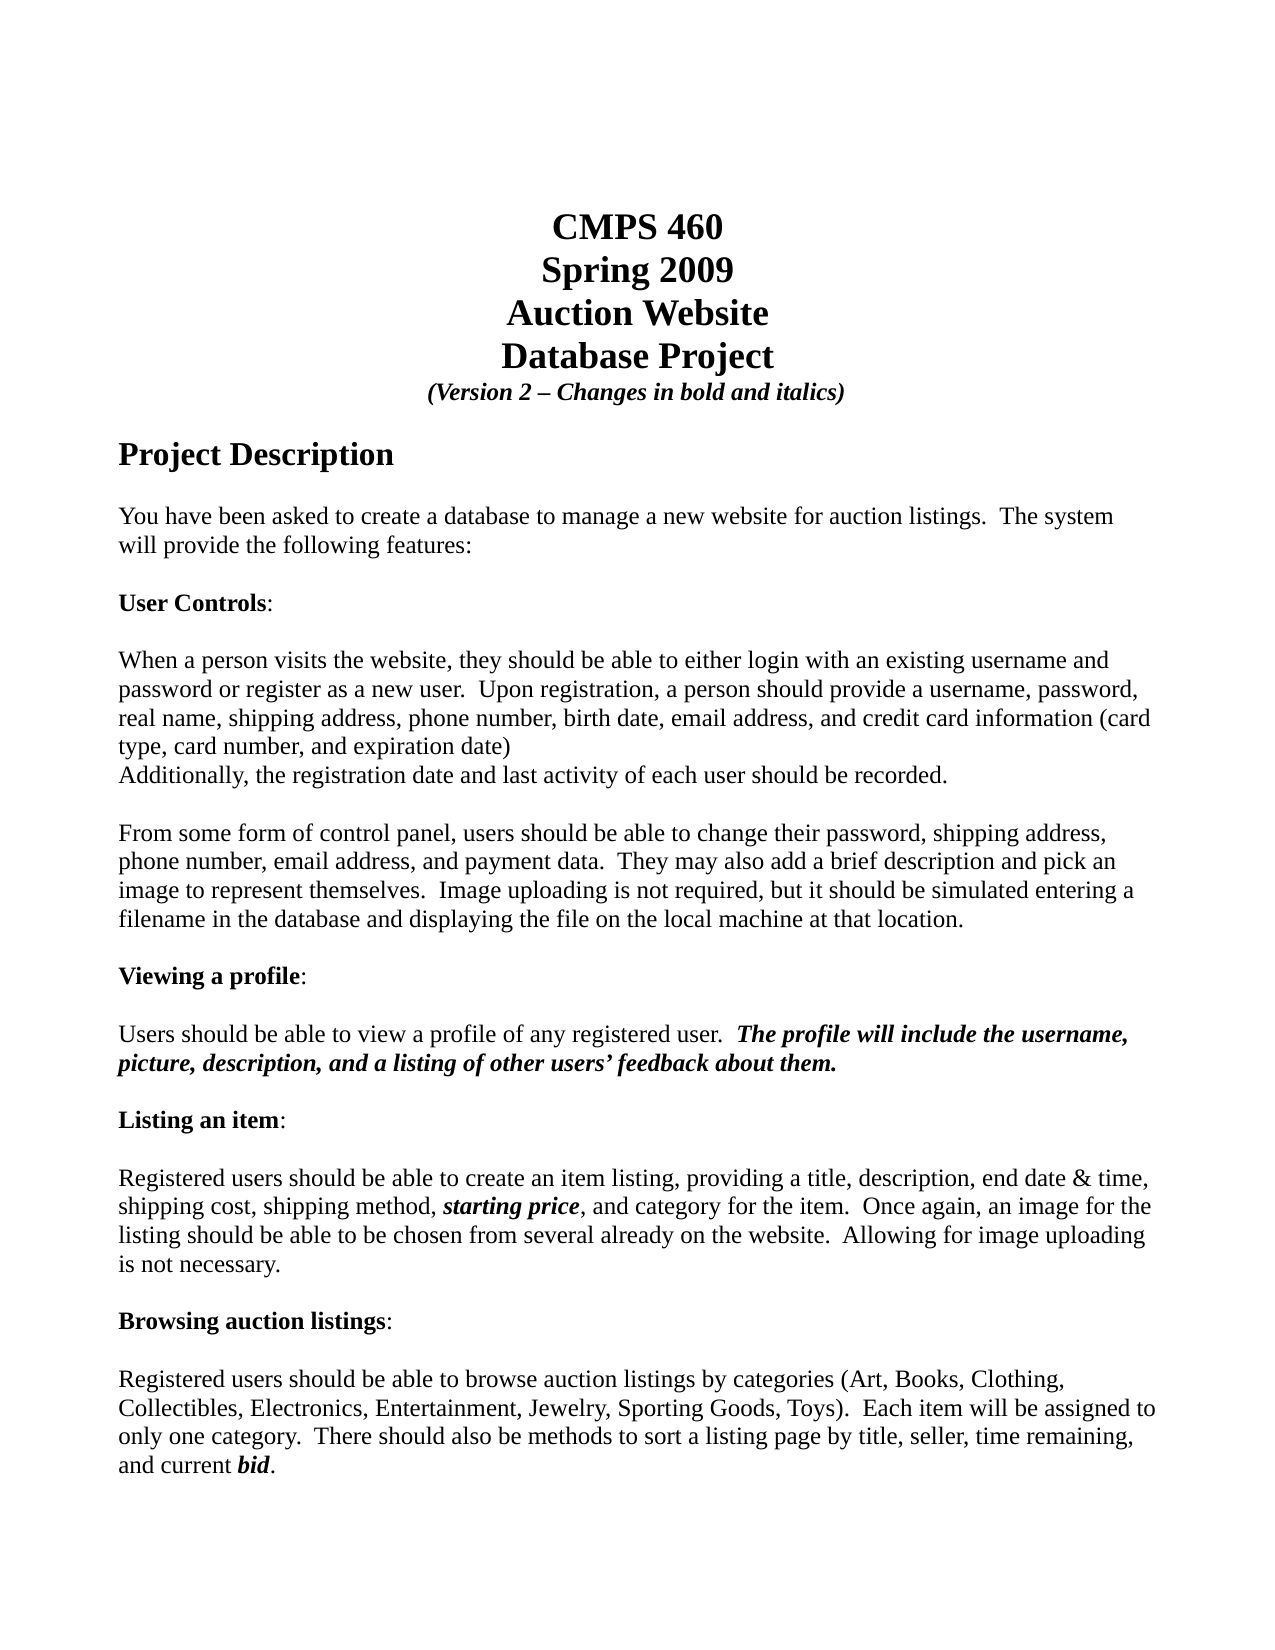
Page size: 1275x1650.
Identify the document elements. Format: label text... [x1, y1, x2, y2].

text Browsing auction listings: [118, 1306, 1157, 1335]
text User Controls: [118, 588, 1157, 616]
text Additionally, the registration date and last activity of each user should be recorded. [118, 760, 1157, 789]
text Registered users should be able to browse auction listings by categories (Art, Books, Clothing, Collectibles, Electronics, Entertainment, Jewelry, Sporting Goods, Toys). Each item will be assigned to only one category. There should also be methods to sort a listing page by title, seller, time remaining, and current bid. [118, 1364, 1157, 1479]
text (Version 2 – Changes in bold and italics) [118, 377, 1157, 406]
text From some form of control panel, users should be able to change their password, shipping address, phone number, email address, and payment data. They may also add a brief description and pick an image to represent themselves. Image uploading is not required, but it should be simulated entering a filename in the database and displaying the file on the local machine at that location. [118, 818, 1157, 933]
subtitle CMPS 460 [118, 204, 1157, 247]
text Viewing a profile: [118, 961, 1157, 990]
subtitle Database Project [118, 334, 1157, 377]
text Spring 2009 [118, 247, 1157, 291]
text Listing an item: [118, 1105, 1157, 1134]
text Auction Website [118, 291, 1157, 334]
text Registered users should be able to create an item listing, providing a title, description, end date & time, shipping cost, shipping method, starting price, and category for the item. Once again, an image for the listing should be able to be chosen from several already on the website. Allowing for image uploading is not necessary. [118, 1163, 1157, 1278]
subtitle Project Description [118, 434, 1157, 473]
text When a person visits the website, they should be able to either login with an existing username and password or register as a new user. Upon registration, a person should provide a username, password, real name, shipping address, phone number, birth date, email address, and credit card information (card type, card number, and expiration date) [118, 645, 1157, 760]
text Users should be able to view a profile of any registered user. The profile will include the username, picture, description, and a listing of other users’ feedback about them. [118, 1019, 1157, 1076]
text You have been asked to create a database to manage a new website for auction listings. The system will provide the following features: [118, 501, 1157, 559]
